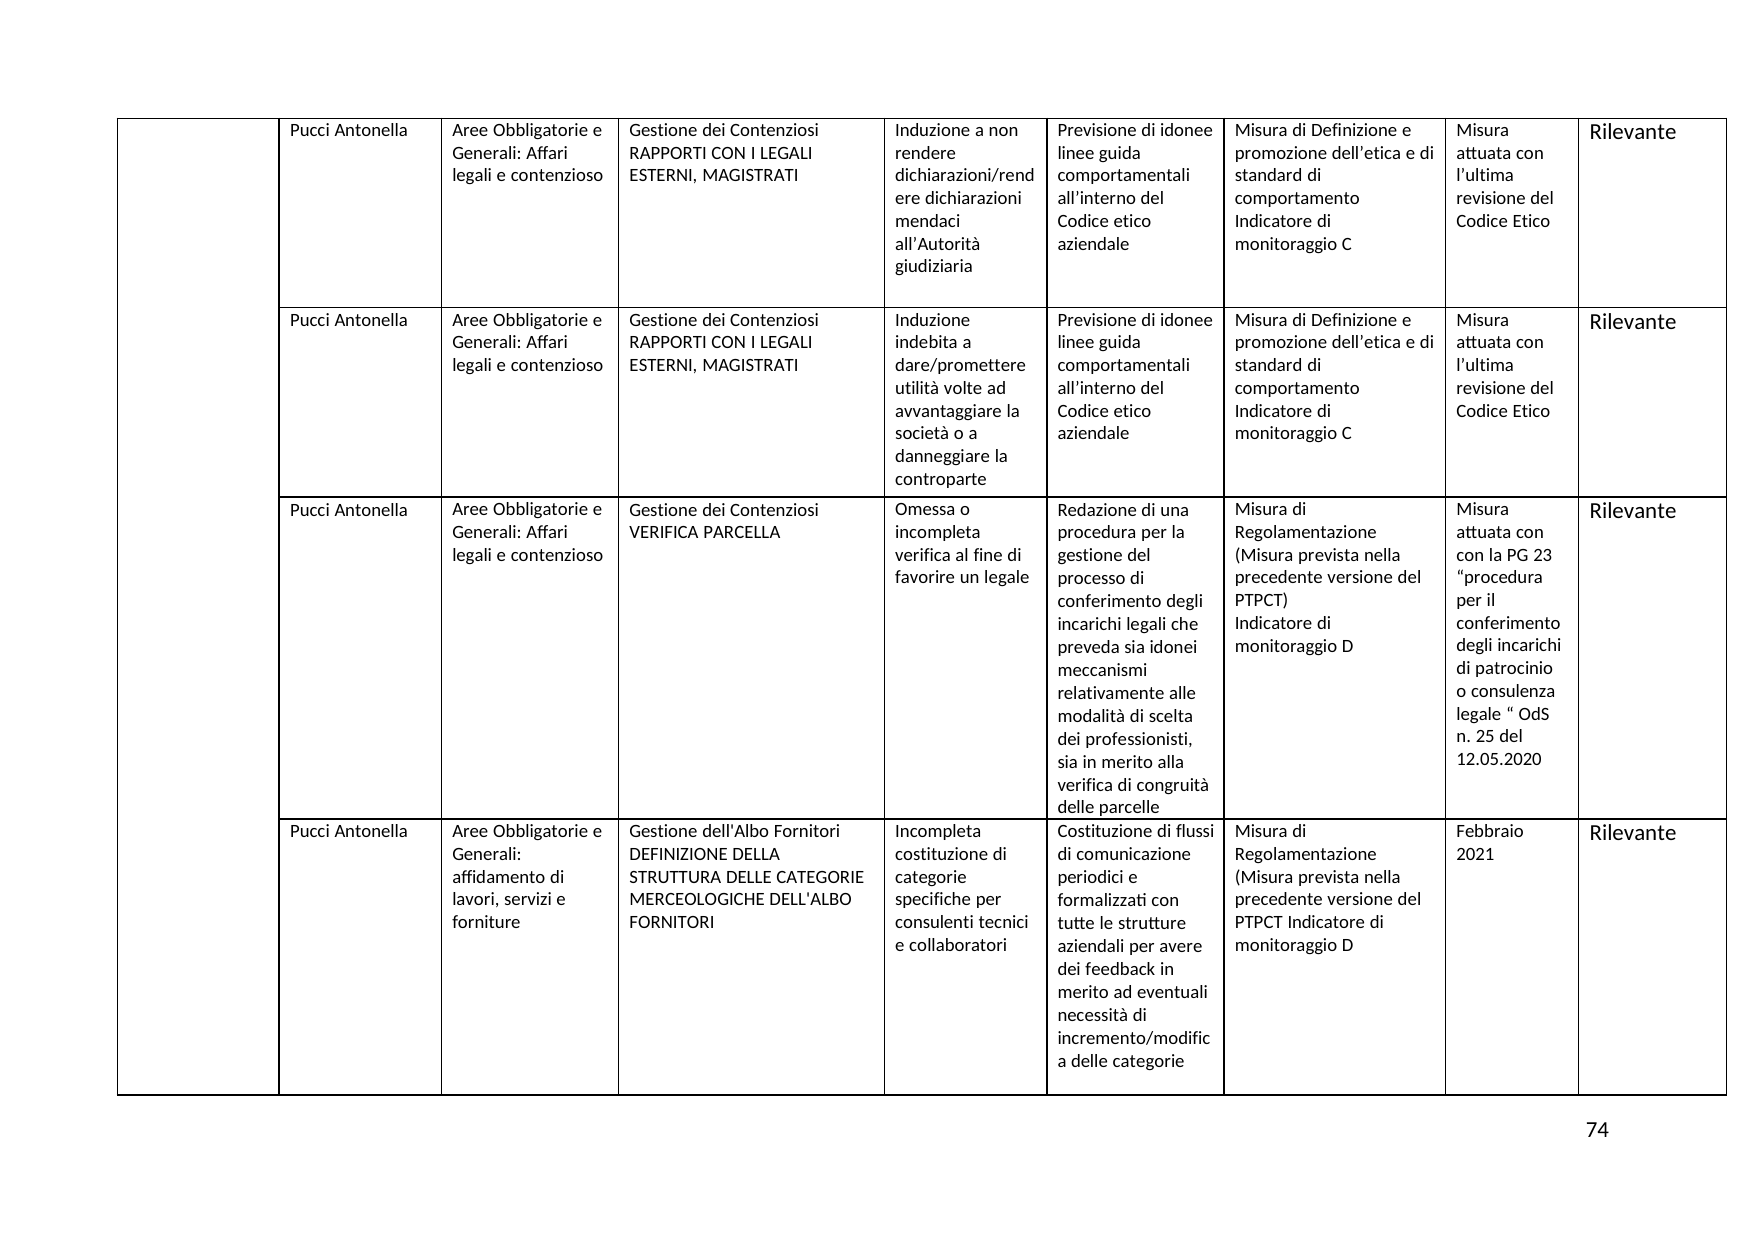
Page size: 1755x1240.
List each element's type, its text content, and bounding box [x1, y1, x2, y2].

table_cell Febbraio 2021 [1446, 820, 1578, 1094]
table_cell Misura attuata con l’ultima revisione del Codice Etico [1446, 308, 1578, 496]
table_cell Previsione di idonee linee guida comportamentali all’interno del Codice etico aziendale [1048, 308, 1223, 496]
table_header Previsione di idonee linee guida comportamentali all’interno del Codice etico aziendale [1048, 119, 1223, 307]
table_cell Costituzione di flussi di comunicazione periodici e formalizzati con tutte le strutture aziendali per avere dei feedback in merito ad eventuali necessità di incremento/modific a delle categorie [1048, 820, 1223, 1094]
table_cell Gestione dell'Albo Fornitori DEFINIZIONE DELLA STRUTTURA DELLE CATEGORIE MERCEOLOGICHE DELL'ALBO FORNITORI [619, 820, 884, 1094]
table_cell Gestione dei Contenziosi VERIFICA PARCELLA [619, 498, 884, 818]
table_cell Induzione indebita a dare/promettere utilità volte ad avvantaggiare la società o a danneggiare la controparte [885, 308, 1046, 496]
table_header [118, 119, 278, 1094]
table_cell Rilevante [1579, 308, 1726, 496]
table_cell Misura di Definizione e promozione dell’etica e di standard di comportamento Indicatore di monitoraggio C [1225, 308, 1445, 496]
table_cell Pucci Antonella [280, 308, 441, 496]
table_cell Redazione di una procedura per la gestione del processo di conferimento degli incarichi legali che preveda sia idonei meccanismi relativamente alle modalità di scelta dei professionisti, sia in merito alla verifica di congruità delle parcelle [1048, 498, 1223, 818]
table_header Misura di Definizione e promozione dell’etica e di standard di comportamento Indicatore di monitoraggio C [1225, 119, 1445, 307]
table_header Aree Obbligatorie e Generali: Affari legali e contenzioso [442, 119, 618, 307]
table_cell Aree Obbligatorie e Generali: Affari legali e contenzioso [442, 498, 618, 818]
table_cell Pucci Antonella [280, 498, 441, 818]
table_cell Pucci Antonella [280, 820, 441, 1094]
table_header Misura attuata con l’ultima revisione del Codice Etico [1446, 119, 1578, 307]
table_header Pucci Antonella [280, 119, 441, 307]
table_header Gestione dei Contenziosi RAPPORTI CON I LEGALI ESTERNI, MAGISTRATI [619, 119, 884, 307]
table_cell Incompleta costituzione di categorie specifiche per consulenti tecnici e collaboratori [885, 820, 1046, 1094]
table_cell Rilevante [1579, 820, 1726, 1094]
table_cell Aree Obbligatorie e Generali: affidamento di lavori, servizi e forniture [442, 820, 618, 1094]
table_cell Gestione dei Contenziosi RAPPORTI CON I LEGALI ESTERNI, MAGISTRATI [619, 308, 884, 496]
table_header Induzione a non rendere dichiarazioni/rend ere dichiarazioni mendaci all’Autorità giudiziaria [885, 119, 1046, 307]
table_cell Aree Obbligatorie e Generali: Affari legali e contenzioso [442, 308, 618, 496]
table_cell Misura attuata con con la PG 23 “procedura per il conferimento degli incarichi di patrocinio o consulenza legale “ OdS n. 25 del 12.05.2020 [1446, 498, 1578, 818]
table_cell Misura di Regolamentazione (Misura prevista nella precedente versione del PTPCT Indicatore di monitoraggio D [1225, 820, 1445, 1094]
table_cell Omessa o incompleta verifica al fine di favorire un legale [885, 498, 1046, 818]
table_cell Misura di Regolamentazione (Misura prevista nella precedente versione del PTPCT) Indicatore di monitoraggio D [1225, 498, 1445, 818]
table_cell Rilevante [1579, 498, 1726, 818]
table_header Rilevante [1579, 119, 1726, 307]
